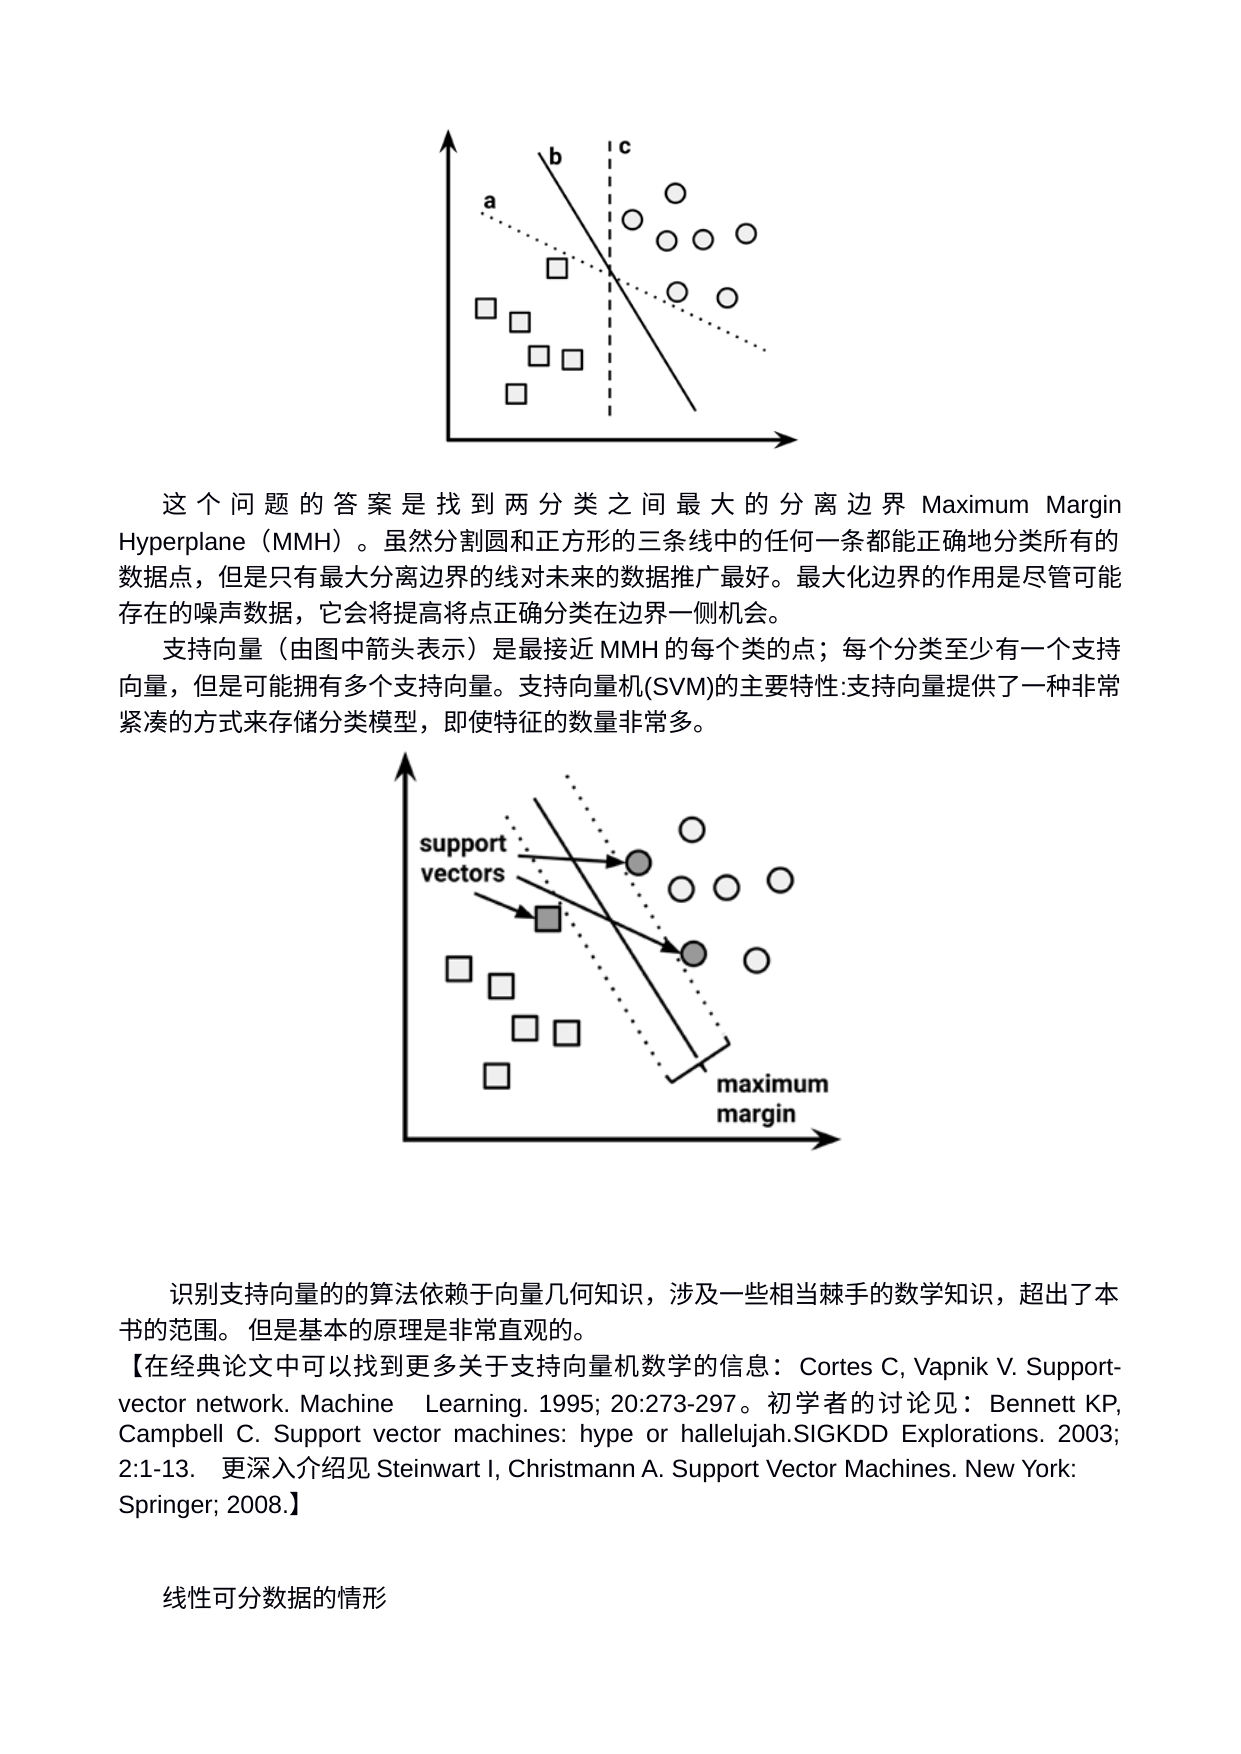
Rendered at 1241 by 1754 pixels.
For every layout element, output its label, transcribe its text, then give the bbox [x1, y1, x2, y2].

text 线性可分数据的情形 [118, 1578, 1122, 1614]
text 【在经典论文中可以找到更多关于支持向量机数学的信息：Cortes C, Vapnik V. Support-vector network. Machine Learning. 1995; 20:273-297。初学者的讨论见：Bennett KP, Campbell C. Support vector machines: hype or hallelujah.SIGKDD Explorations. 2003; 2:1-13. 更深入介绍见Steinwart I, Christmann A. Support Vector Machines. New York: [118, 1347, 1122, 1484]
text 这个问题的答案是找到两分类之间最大的分离边界Maximum Margin Hyperplane（MMH）。虽然分割圆和正方形的三条线中的任何一条都能正确地分类所有的数据点，但是只有最大分离边界的线对未来的数据推广最好。最大化边界的作用是尽管可能存在的噪声数据，它会将提高将点正确分类在边界一侧机会。 [118, 485, 1122, 630]
text 识别支持向量的的算法依赖于向量几何知识，涉及一些相当棘手的数学知识，超出了本书的范围。 但是基本的原理是非常直观的。 [118, 1274, 1122, 1347]
text Springer; 2008.】 [118, 1484, 1122, 1521]
text 支持向量（由图中箭头表示）是最接近MMH的每个类的点；每个分类至少有一个支持向量，但是可能拥有多个支持向量。支持向量机(SVM)的主要特性:支持向量提供了一种非常紧凑的方式来存储分类模型，即使特征的数量非常多。 [118, 630, 1122, 738]
